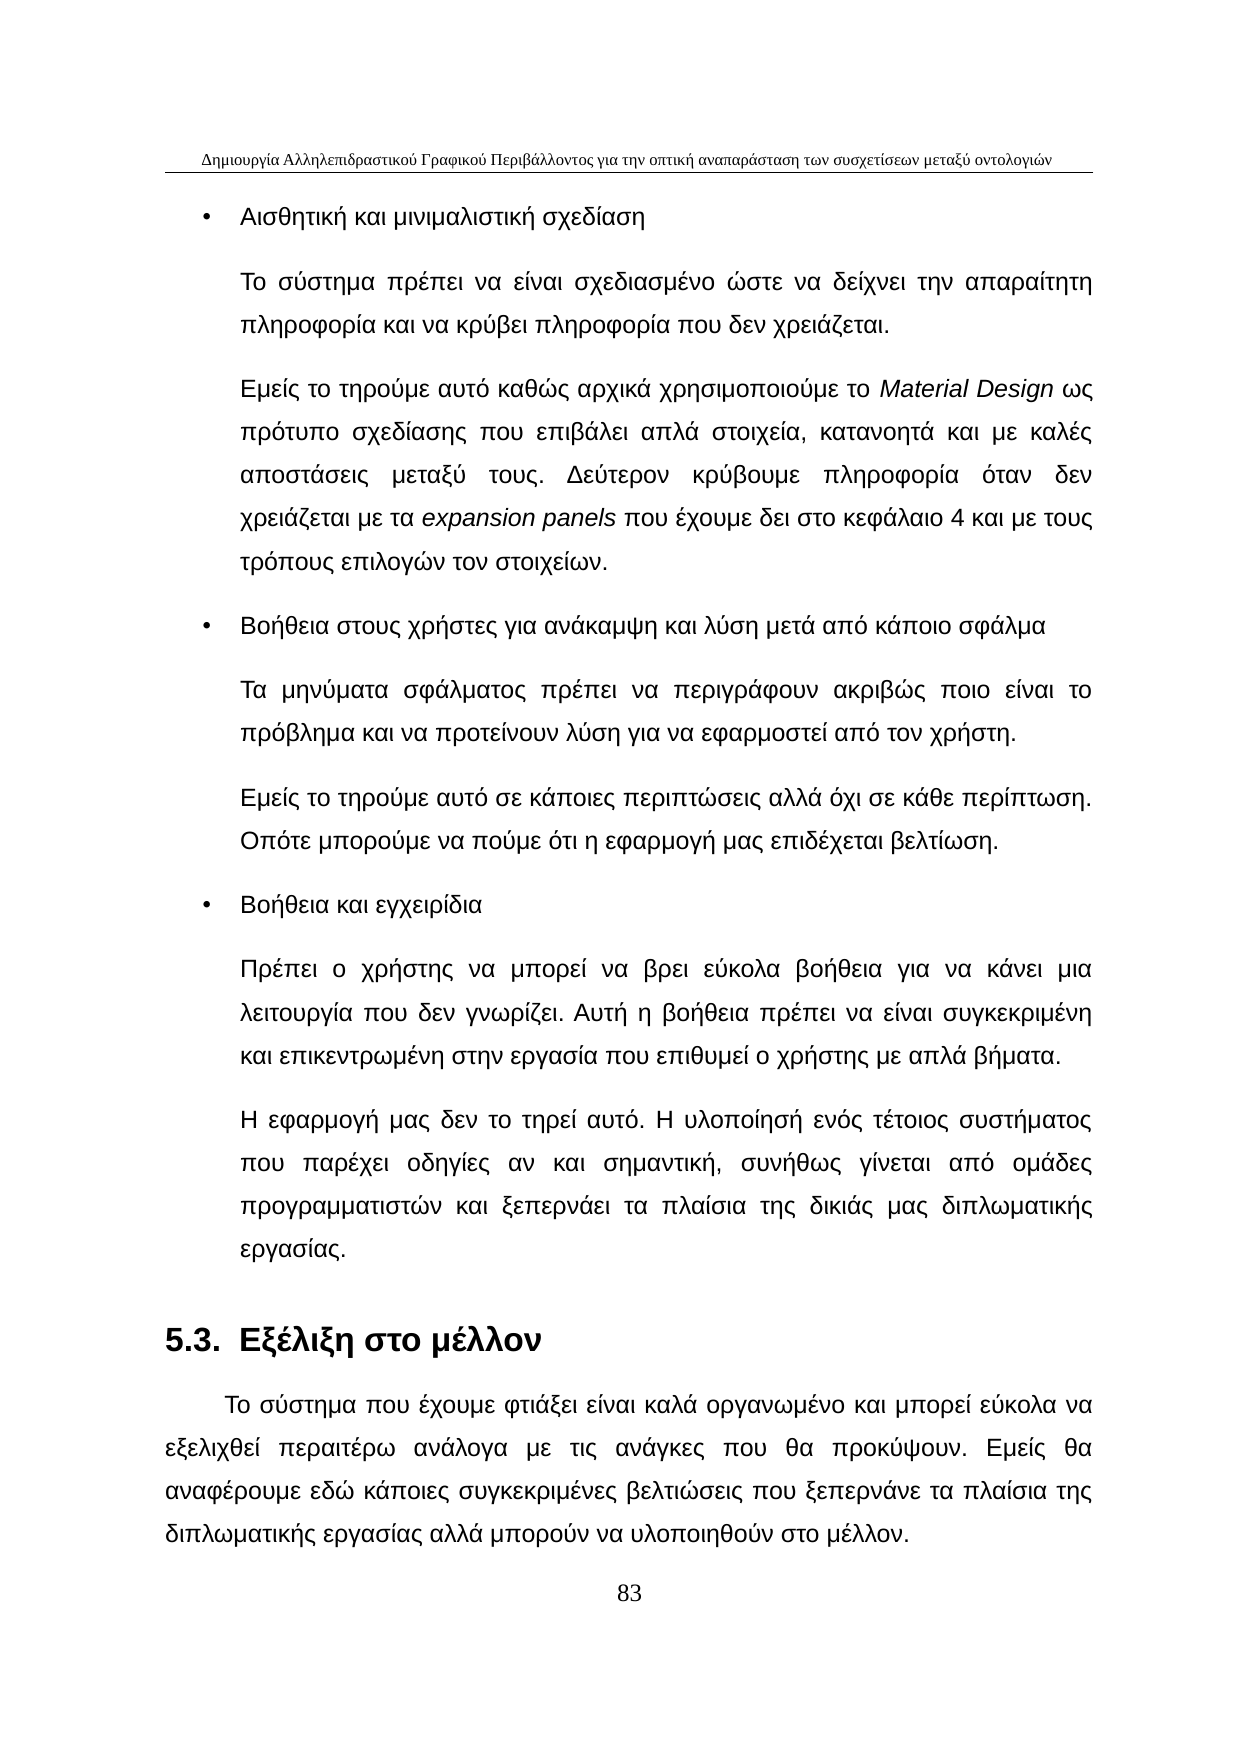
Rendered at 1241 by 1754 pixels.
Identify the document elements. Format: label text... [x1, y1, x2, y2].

list Η εφαρμογή μας δεν το τηρεί αυτό. Η υλοποίησή ενός τέτοιος συστήματος που παρέχει οδηγίες αν και σημαντική, συνήθως γίνεται από ομάδες προγραμματιστών και ξεπερνάει τα πλαίσια της δικιάς μας διπλωματικής εργασίας. [202, 1105, 1093, 1263]
list Τα μηνύματα σφάλματος πρέπει να περιγράφουν ακριβώς ποιο είναι το πρόβλημα και να προτείνουν λύση για να εφαρμοστεί από τον χρήστη. [202, 675, 1093, 747]
list Εμείς το τηρούμε αυτό καθώς αρχικά χρησιμοποιούμε το Material Design ως πρότυπο σχεδίασης που επιβάλει απλά στοιχεία, κατανοητά και με καλές αποστάσεις μεταξύ τους. Δεύτερον κρύβουμε πληροφορία όταν δεν χρειάζεται με τα expansion panels που έχουμε δει στο κεφάλαιο 4 και με τους τρόπους επιλογών τον στοιχείων. [202, 374, 1093, 575]
list Αισθητική και μινιμαλιστική σχεδίαση [202, 202, 1093, 231]
list Το σύστημα πρέπει να είναι σχεδιασμένο ώστε να δείχνει την απαραίτητη πληροφορία και να κρύβει πληροφορία που δεν χρειάζεται. [202, 267, 1093, 338]
subtitle Εξέλιξη στο μέλλον [165, 1319, 1093, 1358]
list Βοήθεια στους χρήστες για ανάκαμψη και λύση μετά από κάποιο σφάλμα [202, 611, 1093, 640]
text Το σύστημα που έχουμε φτιάξει είναι καλά οργανωμένο και μπορεί εύκολα να εξελιχθεί περαιτέρω ανάλογα με τις ανάγκες που θα προκύψουν. Εμείς θα αναφέρουμε εδώ κάποιες συγκεκριμένες βελτιώσεις που ξεπερνάνε τα πλαίσια της διπλωματικής εργασίας αλλά μπορούν να υλοποιηθούν στο μέλλον. [165, 1390, 1093, 1548]
list Βοήθεια και εγχειρίδια [202, 890, 1093, 919]
list Εμείς το τηρούμε αυτό σε κάποιες περιπτώσεις αλλά όχι σε κάθε περίπτωση. Οπότε μπορούμε να πούμε ότι η εφαρμογή μας επιδέχεται βελτίωση. [202, 783, 1093, 854]
list Πρέπει ο χρήστης να μπορεί να βρει εύκολα βοήθεια για να κάνει μια λειτουργία που δεν γνωρίζει. Αυτή η βοήθεια πρέπει να είναι συγκεκριμένη και επικεντρωμένη στην εργασία που επιθυμεί ο χρήστης με απλά βήματα. [202, 954, 1093, 1069]
